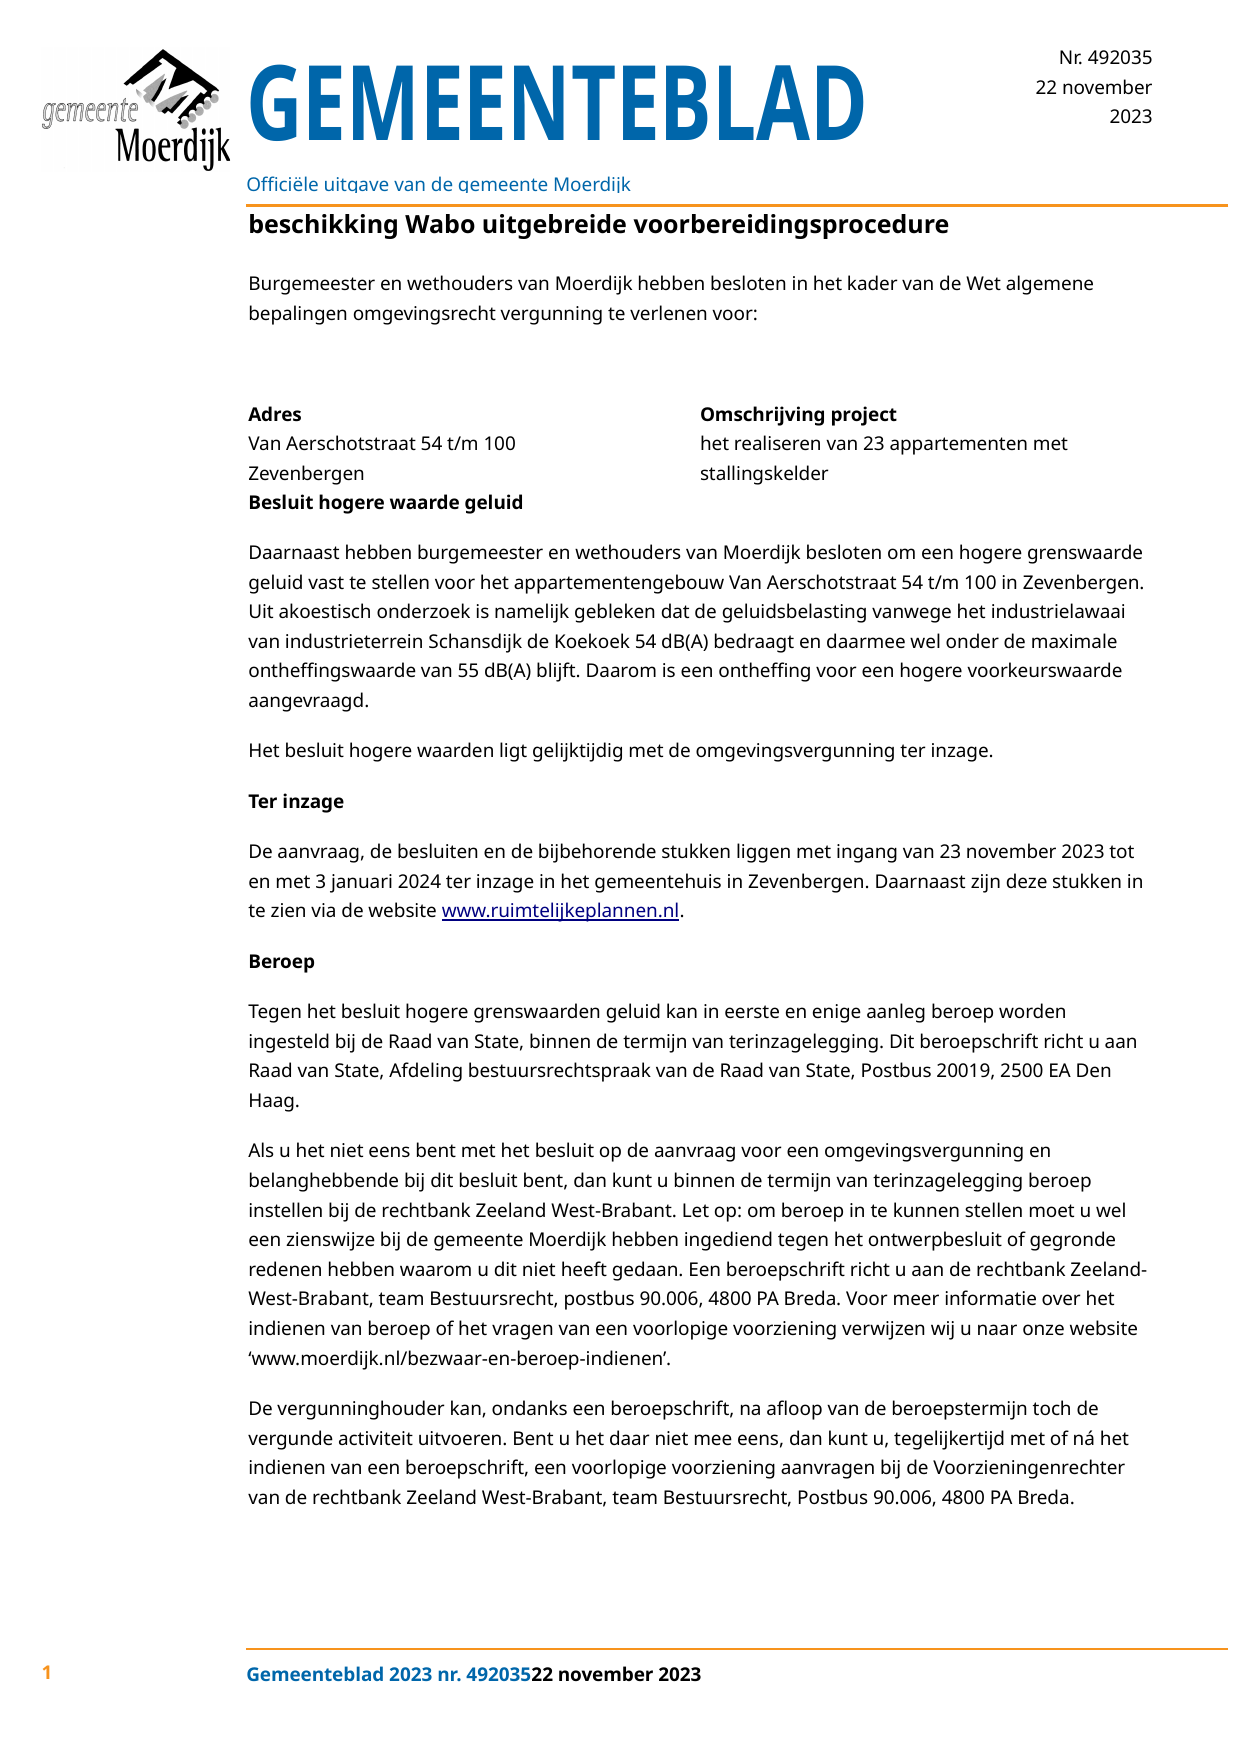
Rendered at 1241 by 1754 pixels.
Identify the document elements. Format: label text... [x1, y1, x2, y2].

table_header Adres Van Aerschotstraat 54 t/m 100 Zevenbergen [248, 401, 700, 486]
text Burgemeester en wethouders van Moerdijk hebben besloten in het kader van de Wet algemene bepalingen omgevingsrecht vergunning te verlenen voor: [248, 270, 1152, 326]
text Besluit hogere waarde geluid [248, 489, 1152, 515]
text Als u het niet eens bent met het besluit op de aanvraag voor een omgevingsvergunning en belanghebbende bij dit besluit bent, dan kunt u binnen de termijn van terinzagelegging beroep instellen bij de rechtbank Zeeland West-Brabant. Let op: om beroep in te kunnen stellen moet u wel een zienswijze bij de gemeente Moerdijk hebben ingediend tegen het ontwerpbesluit of gegronde redenen hebben waarom u dit niet heeft gedaan. Een beroepschrift richt u aan de rechtbank Zeeland-West-Brabant, team Bestuursrecht, postbus 90.006, 4800 PA Breda. Voor meer informatie over het indienen van beroep of het vragen van een voorlopige voorziening verwijzen wij u naar onze website ‘www.moerdijk.nl/bezwaar-en-beroep-indienen’. [248, 1138, 1152, 1371]
picture [41, 47, 231, 172]
text De aanvraag, de besluiten en de bijbehorende stukken liggen met ingang van 23 november 2023 tot en met 3 januari 2024 ter inzage in het gemeentehuis in Zevenbergen. Daarnaast zijn deze stukken in te zien via de website www.ruimtelijkeplannen.nl. [248, 838, 1152, 923]
text beschikking Wabo uitgebreide voorbereidingsprocedure [248, 207, 1152, 241]
text Daarnaast hebben burgemeester en wethouders van Moerdijk besloten om een hogere grenswaarde geluid vast te stellen voor het appartementengebouw Van Aerschotstraat 54 t/m 100 in Zevenbergen. Uit akoestisch onderzoek is namelijk gebleken dat de geluidsbelasting vanwege het industrielawaai van industrieterrein Schansdijk de Koekoek 54 dB(A) bedraagt en daarmee wel onder de maximale ontheffingswaarde van 55 dB(A) blijft. Daarom is een ontheffing voor een hogere voorkeurswaarde aangevraagd. [248, 539, 1152, 713]
text Ter inzage [248, 788, 1152, 814]
text Tegen het besluit hogere grenswaarden geluid kan in eerste en enige aanleg beroep worden ingesteld bij de Raad van State, binnen de termijn van terinzagelegging. Dit beroepschrift richt u aan Raad van State, Afdeling bestuursrechtspraak van de Raad van State, Postbus 20019, 2500 EA Den Haag. [248, 998, 1152, 1113]
table_header Omschrijving project het realiseren van 23 appartementen met stallingskelder [700, 401, 1152, 486]
text Beroep [248, 948, 1152, 974]
text Het besluit hogere waarden ligt gelijktijdig met de omgevingsvergunning ter inzage. [248, 738, 1152, 763]
text De vergunninghouder kan, ondanks een beroepschrift, na afloop van de beroepstermijn toch de vergunde activiteit uitvoeren. Bent u het daar niet mee eens, dan kunt u, tegelijkertijd met of ná het indienen van een beroepschrift, een voorlopige voorziening aanvragen bij de Voorzieningenrechter van de rechtbank Zeeland West-Brabant, team Bestuursrecht, Postbus 90.006, 4800 PA Breda. [248, 1395, 1152, 1510]
